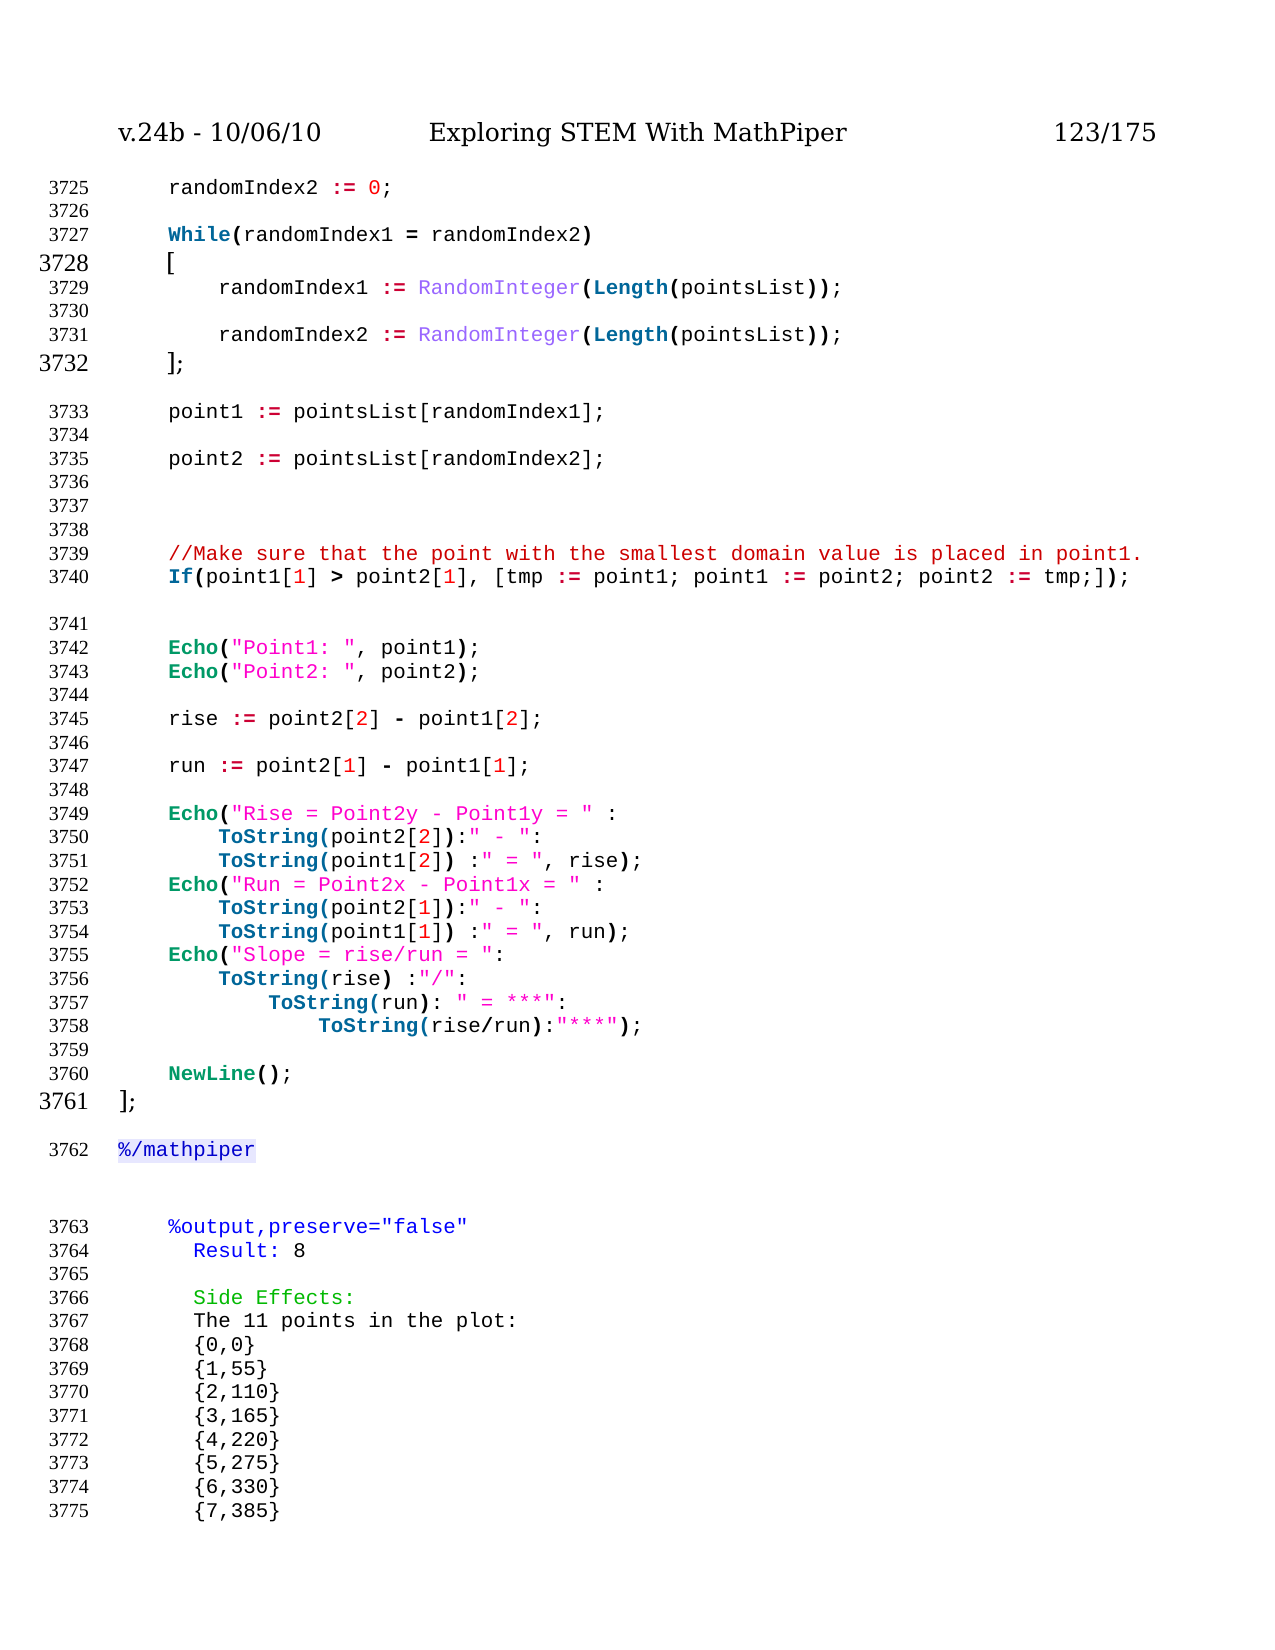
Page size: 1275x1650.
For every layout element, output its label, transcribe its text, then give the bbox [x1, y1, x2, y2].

text Echo("Point1: ", point1); [118, 637, 1157, 661]
text {4,220} [118, 1429, 1157, 1452]
text point1 := pointsList[randomIndex1]; [118, 401, 1157, 424]
text ToString(point1[2]) :" = ", rise); [118, 850, 1157, 873]
text ]; [118, 348, 1157, 377]
text point2 := pointsList[randomIndex2]; [118, 448, 1157, 472]
text ToString(rise) :"/": [118, 968, 1157, 992]
text {5,275} [118, 1452, 1157, 1476]
text While(randomIndex1 = randomIndex2) [118, 224, 1157, 248]
text {1,55} [118, 1358, 1157, 1381]
text The 11 points in the plot: [118, 1311, 1157, 1334]
text ]; [118, 1086, 1157, 1116]
text ToString(point2[2]):" - ": [118, 826, 1157, 850]
text %output,preserve="false" [118, 1216, 1157, 1239]
text ToString(point1[1]) :" = ", run); [118, 921, 1157, 944]
text ToString(rise/run):"***"); [118, 1015, 1157, 1039]
text {0,0} [118, 1334, 1157, 1358]
text Echo("Point2: ", point2); [118, 661, 1157, 684]
text {7,385} [118, 1500, 1157, 1523]
text {2,110} [118, 1381, 1157, 1405]
text Echo("Run = Point2x - Point1x = " : [118, 873, 1157, 897]
text ToString(point2[1]):" - ": [118, 897, 1157, 921]
text If(point1[1] > point2[1], [tmp := point1; point1 := point2; point2 := tmp;]); [118, 566, 1157, 590]
text Result: 8 [118, 1239, 1157, 1263]
text %/mathpiper [118, 1139, 1157, 1163]
text rise := point2[2] - point1[2]; [118, 708, 1157, 732]
text NewLine(); [118, 1063, 1157, 1086]
text Echo("Slope = rise/run = ": [118, 944, 1157, 968]
text {3,165} [118, 1405, 1157, 1429]
text run := point2[1] - point1[1]; [118, 755, 1157, 779]
text {6,330} [118, 1476, 1157, 1500]
text [ [118, 248, 1157, 277]
text Side Effects: [118, 1287, 1157, 1311]
text Echo("Rise = Point2y - Point1y = " : [118, 803, 1157, 826]
text //Make sure that the point with the smallest domain value is placed in point1. [118, 542, 1157, 566]
text ToString(run): " = ***": [118, 992, 1157, 1015]
text randomIndex1 := RandomInteger(Length(pointsList)); [118, 277, 1157, 301]
text randomIndex2 := RandomInteger(Length(pointsList)); [118, 324, 1157, 348]
text randomIndex2 := 0; [118, 177, 1157, 200]
